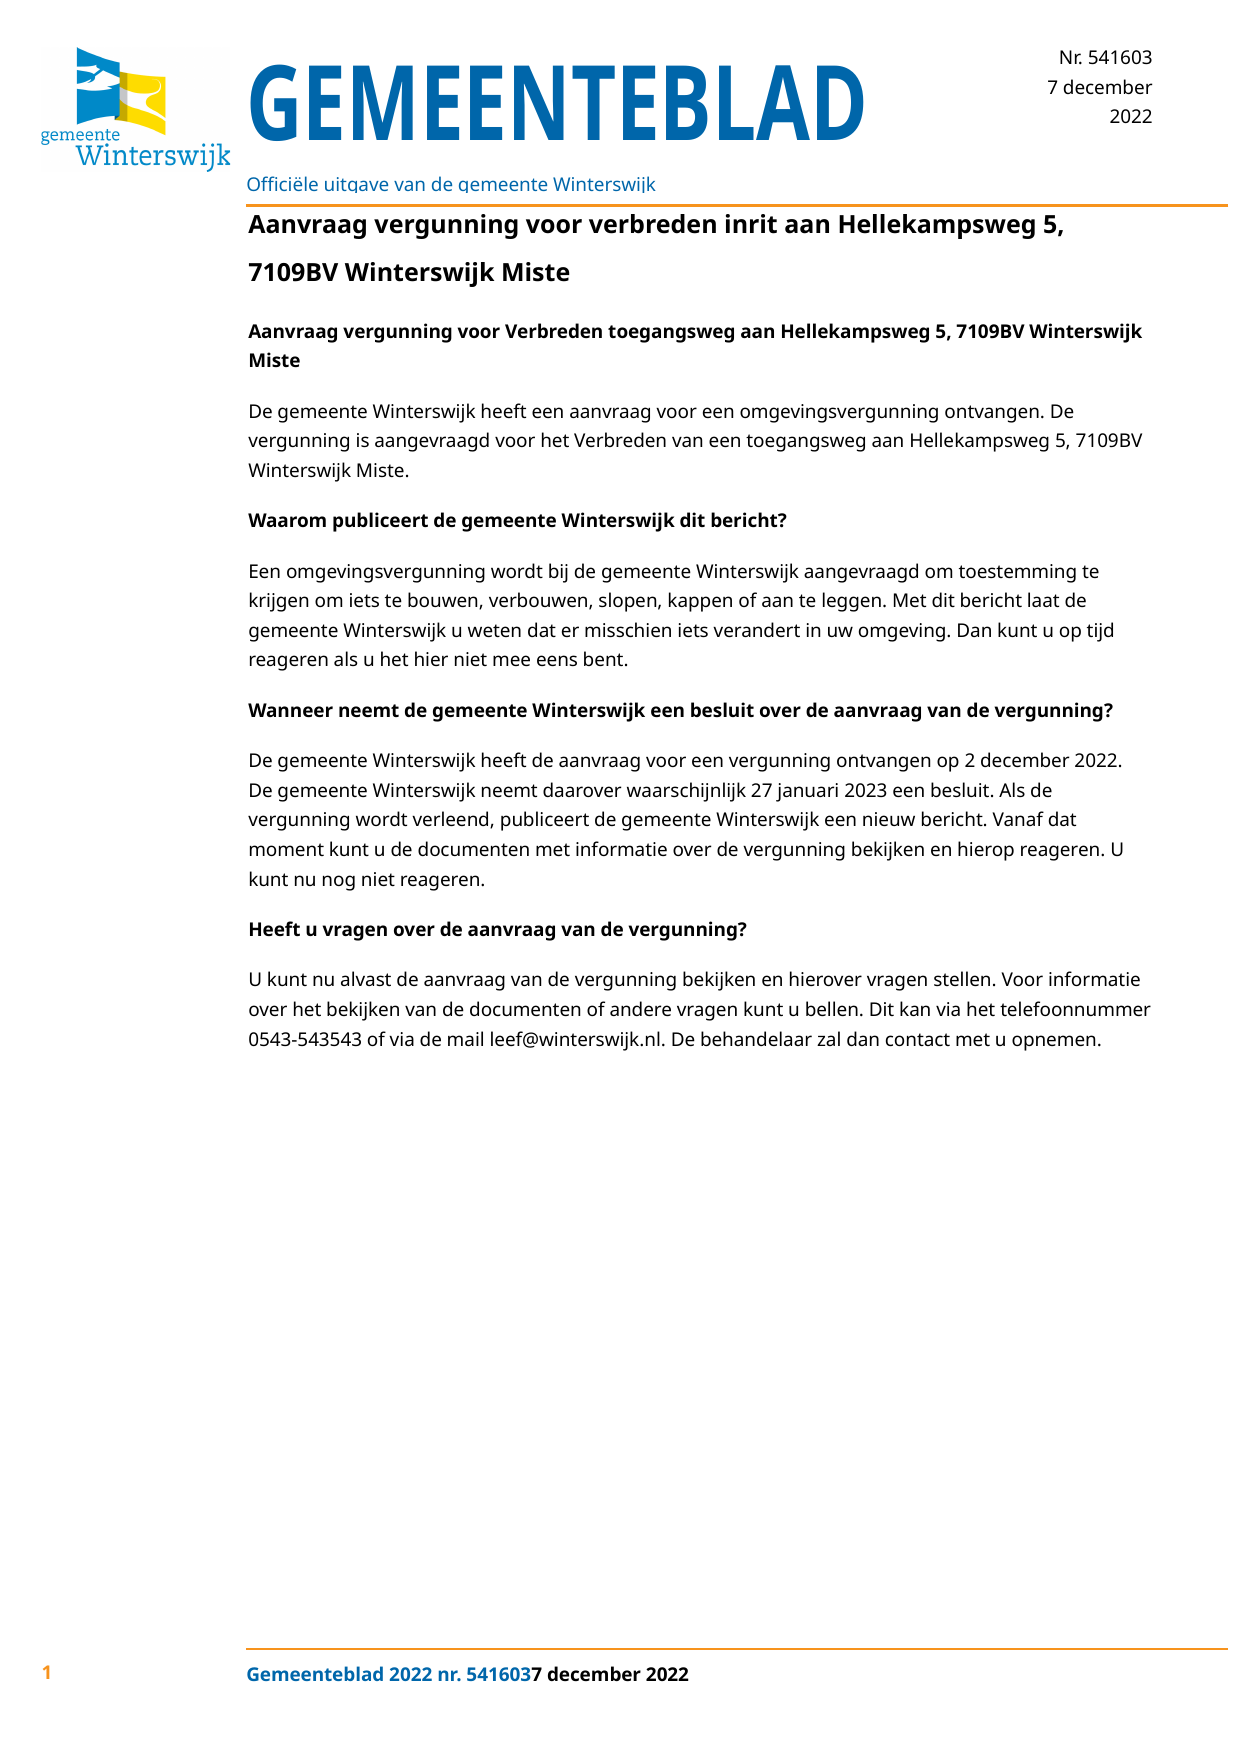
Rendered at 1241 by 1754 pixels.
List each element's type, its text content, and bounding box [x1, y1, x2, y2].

text Wanneer neemt de gemeente Winterswijk een besluit over de aanvraag van de vergunning? [248, 697, 1152, 723]
picture [225, 153, 231, 162]
text Heeft u vragen over de aanvraag van de vergunning? [248, 916, 1152, 942]
text Een omgevingsvergunning wordt bij de gemeente Winterswijk aangevraagd om toestemming te krijgen om iets te bouwen, verbouwen, slopen, kappen of aan te leggen. Met dit bericht laat de gemeente Winterswijk u weten dat er misschien iets verandert in uw omgeving. Dan kunt u op tijd reageren als u het hier niet mee eens bent. [248, 558, 1152, 672]
text De gemeente Winterswijk heeft de aanvraag voor een vergunning ontvangen op 2 december 2022. De gemeente Winterswijk neemt daarover waarschijnlijk 27 januari 2023 een besluit. Als de vergunning wordt verleend, publiceert de gemeente Winterswijk een nieuw bericht. Vanaf dat moment kunt u de documenten met informatie over de vergunning bekijken en hierop reageren. U kunt nu nog niet reageren. [248, 747, 1152, 892]
text De gemeente Winterswijk heeft een aanvraag voor een omgevingsvergunning ontvangen. De vergunning is aangevraagd voor het Verbreden van een toegangsweg aan Hellekampsweg 5, 7109BV Winterswijk Miste. [248, 398, 1152, 483]
text Aanvraag vergunning voor verbreden inrit aan Hellekampsweg 5, 7109BV Winterswijk Miste [248, 207, 1152, 288]
text Aanvraag vergunning voor Verbreden toegangsweg aan Hellekampsweg 5, 7109BV Winterswijk Miste [248, 318, 1152, 373]
picture [41, 47, 231, 172]
text U kunt nu alvast de aanvraag van de vergunning bekijken en hierover vragen stellen. Voor informatie over het bekijken van de documenten of andere vragen kunt u bellen. Dit kan via het telefoonnummer 0543-543543 of via de mail leef@winterswijk.nl. De behandelaar zal dan contact met u opnemen. [248, 967, 1152, 1052]
text Waarom publiceert de gemeente Winterswijk dit bericht? [248, 507, 1152, 533]
